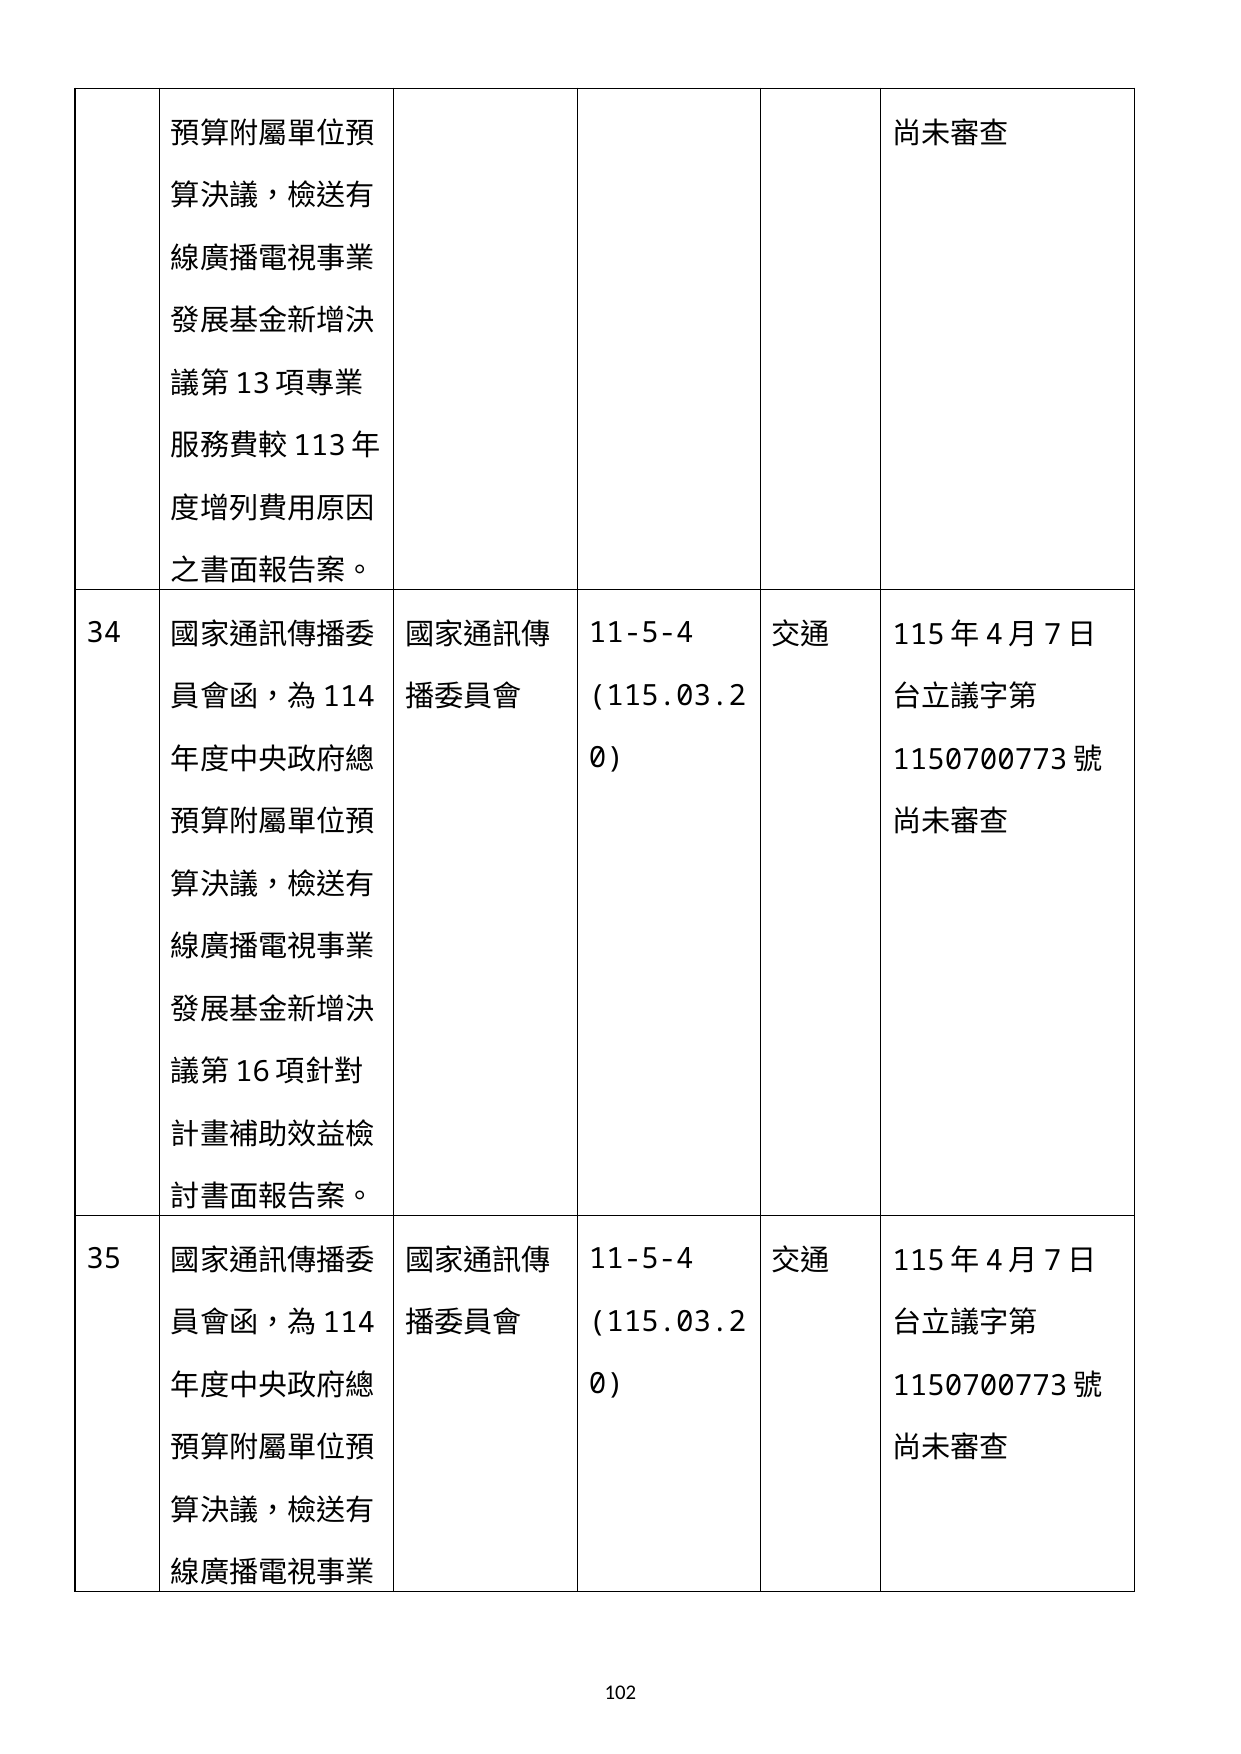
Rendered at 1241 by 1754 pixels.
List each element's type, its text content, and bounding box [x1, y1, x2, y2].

table_cell 11-5-4 (115.03.20) [578, 590, 760, 1215]
table_cell [761, 89, 880, 589]
table_cell 國家通訊傳播委員會函，為114年度中央政府總預算附屬單位預算決議，檢送有線廣播電視事業發展基金新增決議第16項針對計畫補助效益檢討書面報告案。 [160, 590, 393, 1215]
table_cell 34 [76, 590, 159, 1215]
table_cell 國家通訊傳播委員會 [394, 590, 577, 1215]
table_cell [394, 89, 577, 589]
table_cell 35 [76, 1216, 159, 1591]
table_cell 預算附屬單位預算決議，檢送有線廣播電視事業發展基金新增決議第13項專業服務費較113年度增列費用原因之書面報告案。 [160, 89, 393, 589]
table_cell 尚未審查 [881, 89, 1134, 589]
table_cell 國家通訊傳播委員會函，為114年度中央政府總預算附屬單位預算決議，檢送有線廣播電視事業 [160, 1216, 393, 1591]
table_cell 交通 [761, 590, 880, 1215]
table_cell 115年4月7日 台立議字第1150700773號 尚未審查 [881, 1216, 1134, 1591]
table_cell 11-5-4 (115.03.20) [578, 1216, 760, 1591]
table_cell [76, 89, 159, 589]
table_cell 國家通訊傳播委員會 [394, 1216, 577, 1591]
table_cell [578, 89, 760, 589]
table_cell 交通 [761, 1216, 880, 1591]
table_cell 115年4月7日 台立議字第1150700773號 尚未審查 [881, 590, 1134, 1215]
